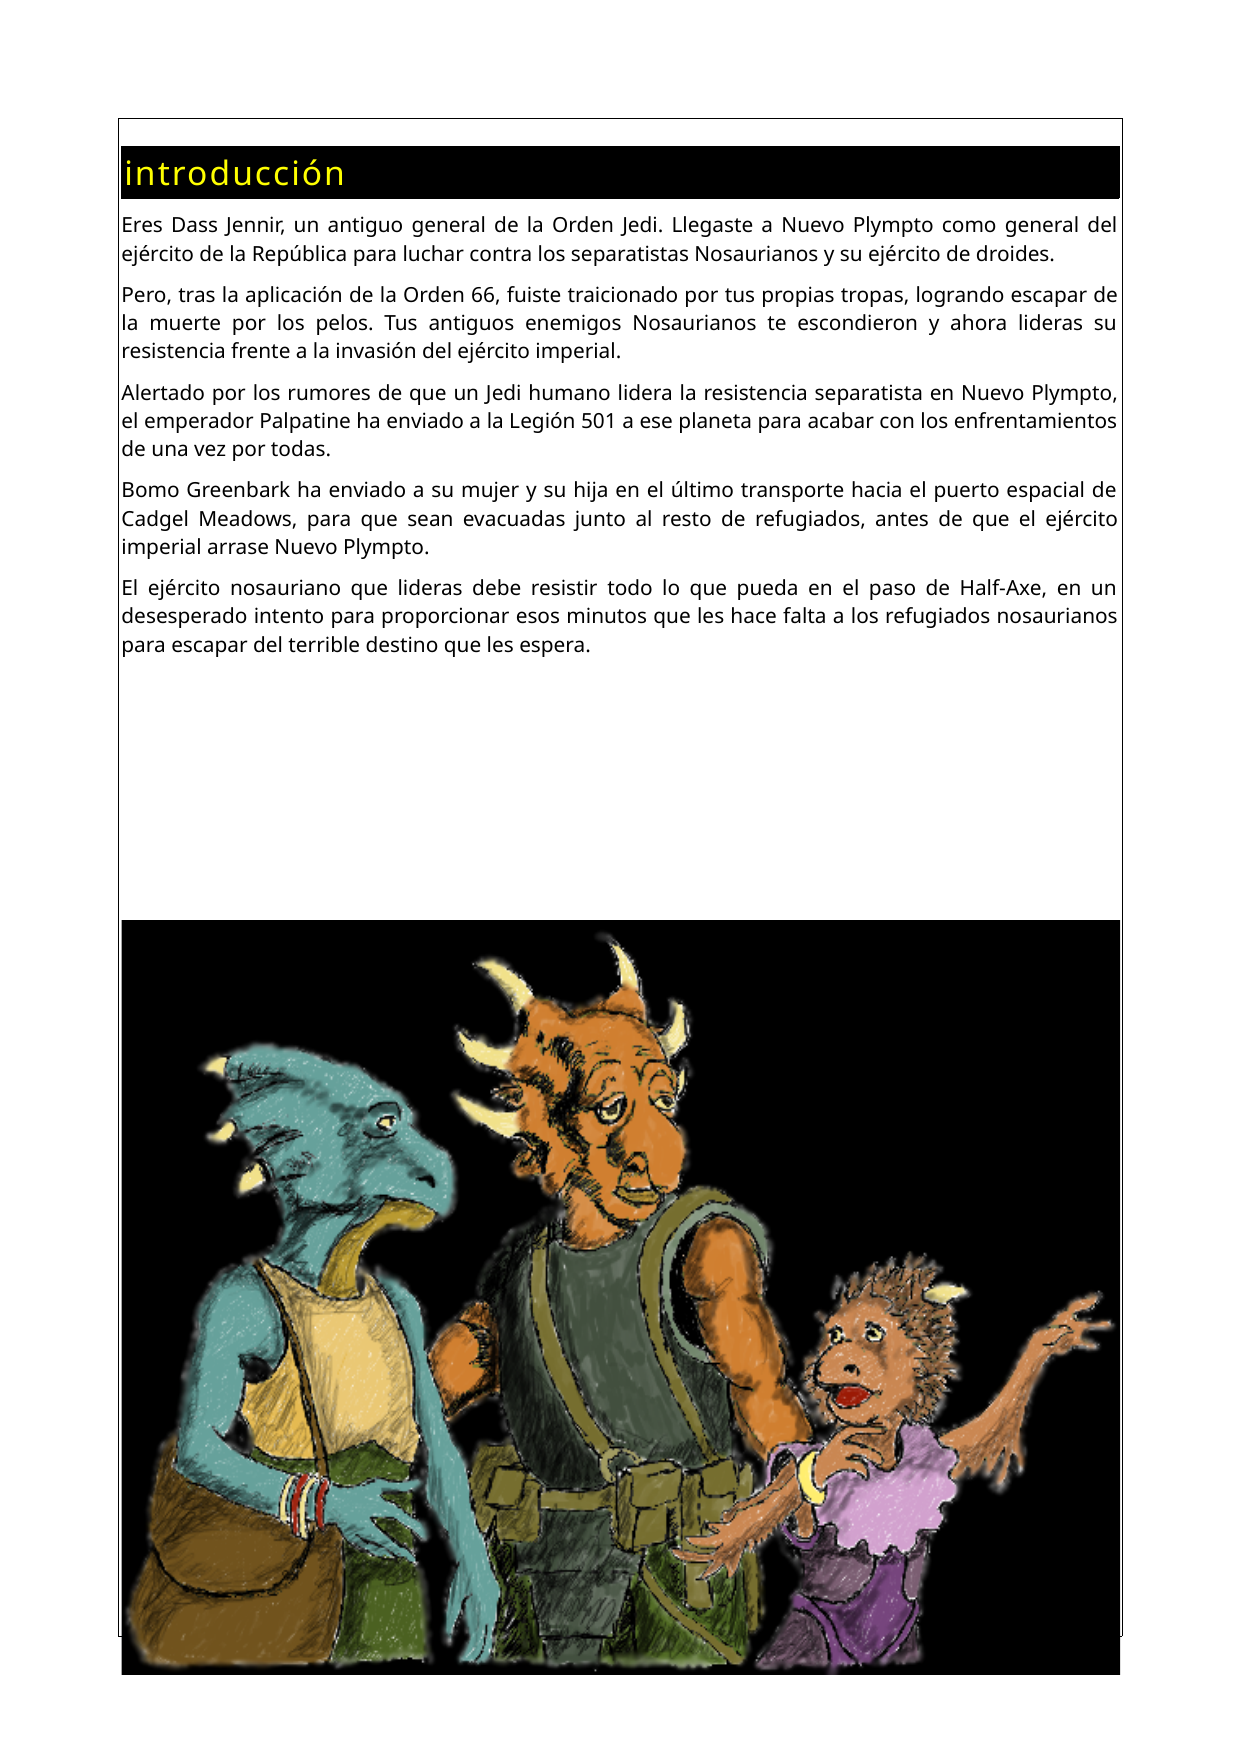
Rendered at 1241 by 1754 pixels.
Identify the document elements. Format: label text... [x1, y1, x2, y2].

text Alertado por los rumores de que un Jedi humano lidera la resistencia separatista en Nuevo Plympto, el emperador Palpatine ha enviado a la Legión 501 a ese planeta para acabar con los enfrentamientos de una vez por todas. [121, 378, 1119, 463]
text Eres Dass Jennir, un antiguo general de la Orden Jedi. Llegaste a Nuevo Plympto como general del ejército de la República para luchar contra los separatistas Nosaurianos y su ejército de droides. [121, 210, 1119, 267]
subtitle introducción [122, 147, 1119, 198]
text Bomo Greenbark ha enviado a su mujer y su hija en el último transporte hacia el puerto espacial de Cadgel Meadows, para que sean evacuadas junto al resto de refugiados, antes de que el ejército imperial arrase Nuevo Plympto. [121, 475, 1119, 561]
picture [121, 920, 1121, 1675]
text El ejército nosauriano que lideras debe resistir todo lo que pueda en el paso de Half-Axe, en un desesperado intento para proporcionar esos minutos que les hace falta a los refugiados nosaurianos para escapar del terrible destino que les espera. [121, 573, 1119, 658]
text Pero, tras la aplicación de la Orden 66, fuiste traicionado por tus propias tropas, logrando escapar de la muerte por los pelos. Tus antiguos enemigos Nosaurianos te escondieron y ahora lideras su resistencia frente a la invasión del ejército imperial. [121, 280, 1119, 365]
